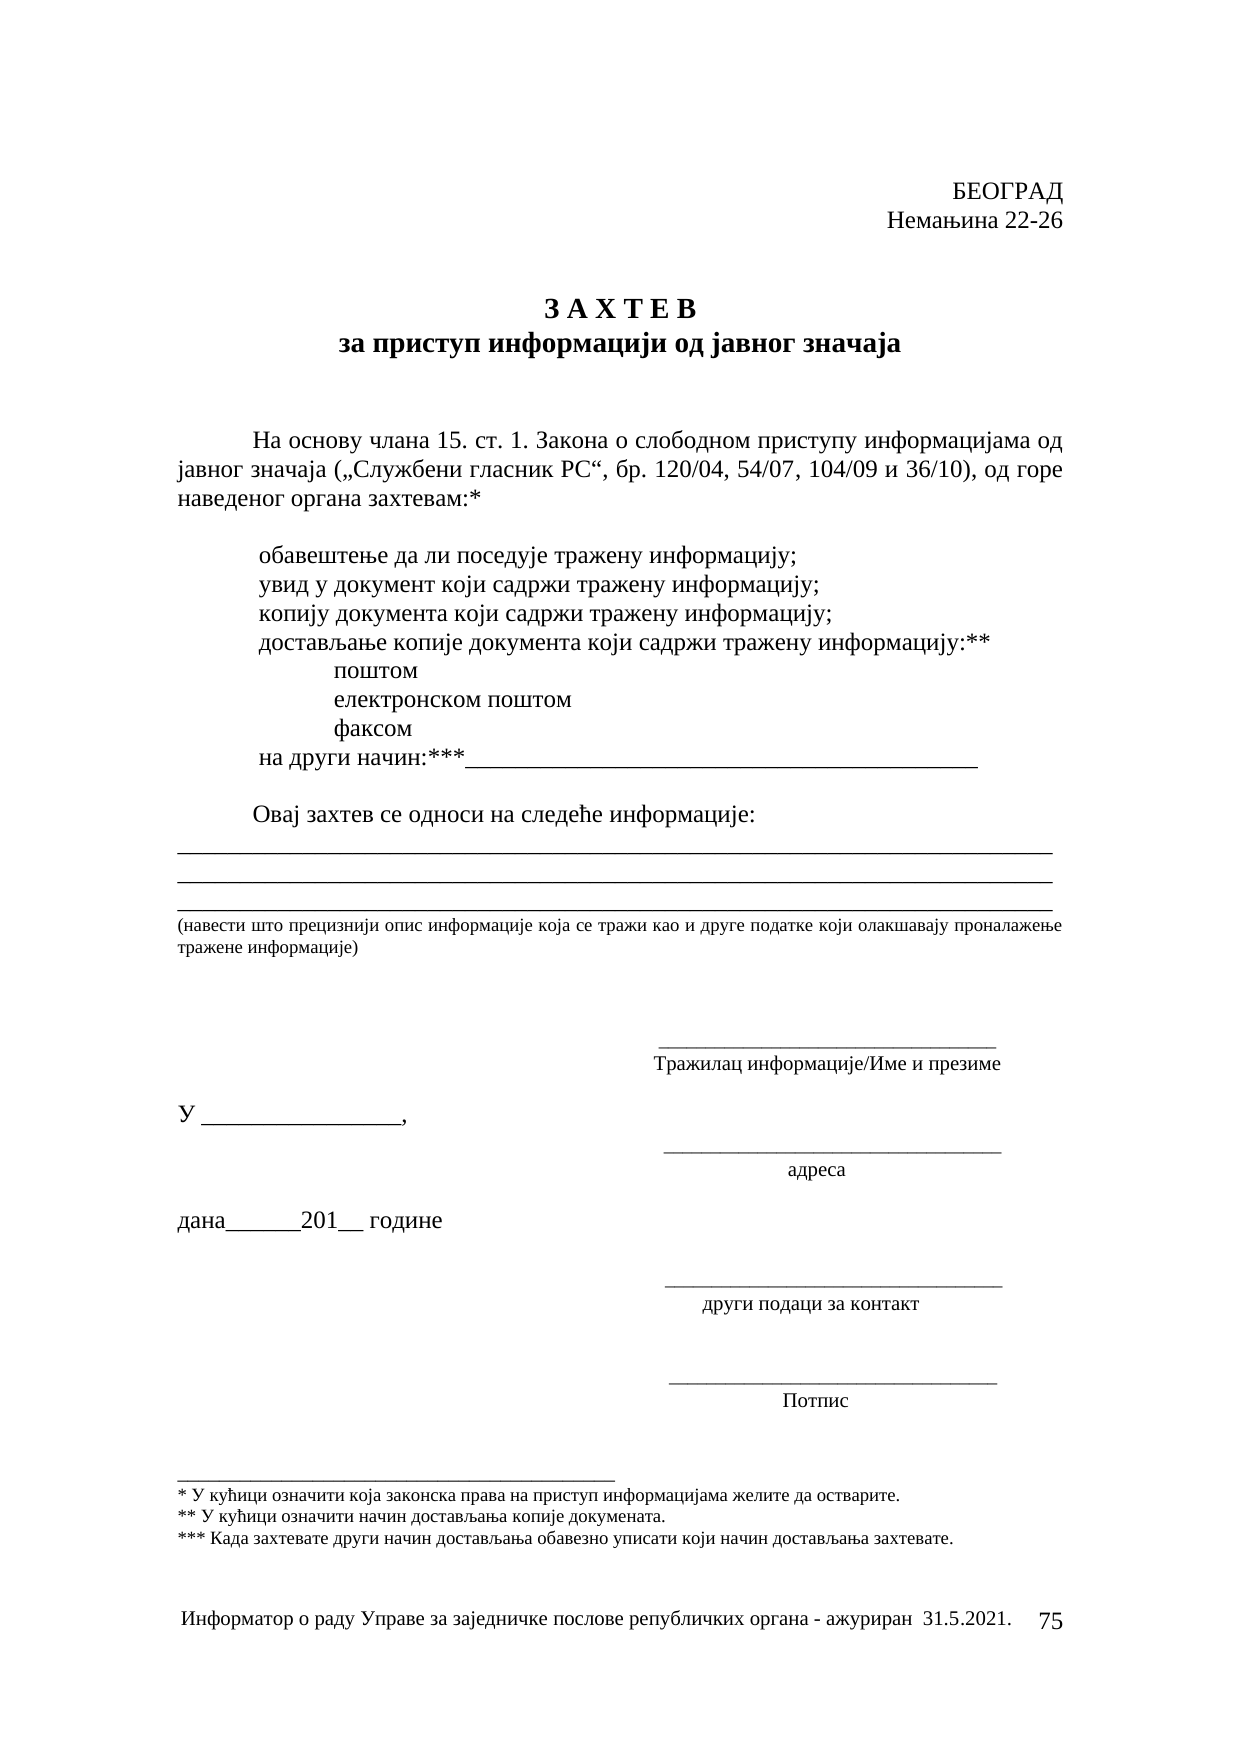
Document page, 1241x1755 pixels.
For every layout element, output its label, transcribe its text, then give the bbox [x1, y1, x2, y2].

text З А Х Т Е В [177, 291, 1063, 325]
text Овај захтев се односи на следеће информације: [177, 799, 1063, 828]
text ⁫ обавештење да ли поседује тражену информацију; [177, 541, 1063, 569]
text Потпис [177, 1387, 1063, 1412]
text (навести што прецизнији опис информације која се тражи као и друге податке који олакшавају проналажење тражене информације) [177, 914, 1063, 957]
text ⁫ увид у документ који садржи тражену информацију; [177, 569, 1063, 598]
text ⁫ на други начин:***_________________________________________ [177, 742, 1063, 771]
text ⁫ факсом [252, 713, 1063, 742]
text за приступ информацији од јавног значаја [177, 325, 1063, 358]
text * У кућици означити која законска права на приступ информацијама желите да остварите. [177, 1484, 1063, 1505]
text __________________________________________ [177, 1460, 1063, 1484]
text ⁫ поштом [252, 656, 1063, 684]
text ⁫ копију документа који садржи тражену информацију; [177, 598, 1063, 627]
text *** Када захтевате други начин достављања обавезно уписати који начин достављања захтевате. [177, 1527, 1063, 1548]
text У ________________, ____________________________________ [177, 1099, 1063, 1157]
text адреса [177, 1157, 1063, 1181]
text На основу члана 15. ст. 1. Закона о слободном приступу информацијама од јавног значаја („Службени гласник РС“, бр. 120/04, 54/07, 104/09 и 36/10), од горе наведеног органа захтевам:* [177, 426, 1063, 512]
text ____________________________________ [552, 1003, 1063, 1051]
text ⁫ електронском поштом [252, 684, 1063, 713]
text Тражилац информације/Име и презиме [177, 1051, 1063, 1075]
text ___________________________________ [177, 1339, 1063, 1387]
text други подаци за контакт [177, 1291, 1063, 1315]
text ** У кућици означити начин достављања копије докумената. [177, 1505, 1063, 1527]
text ⁫ достављање копије документа који садржи тражену информацију:** [177, 627, 1063, 656]
text Немањина 22-26 [177, 205, 1063, 234]
text БЕОГРАД [177, 176, 1063, 205]
text дана______201__ године ____________________________________ [177, 1205, 1063, 1291]
text __________________________________________________________________________________________________________________________________________________________________________________________________________________ [177, 828, 1063, 914]
